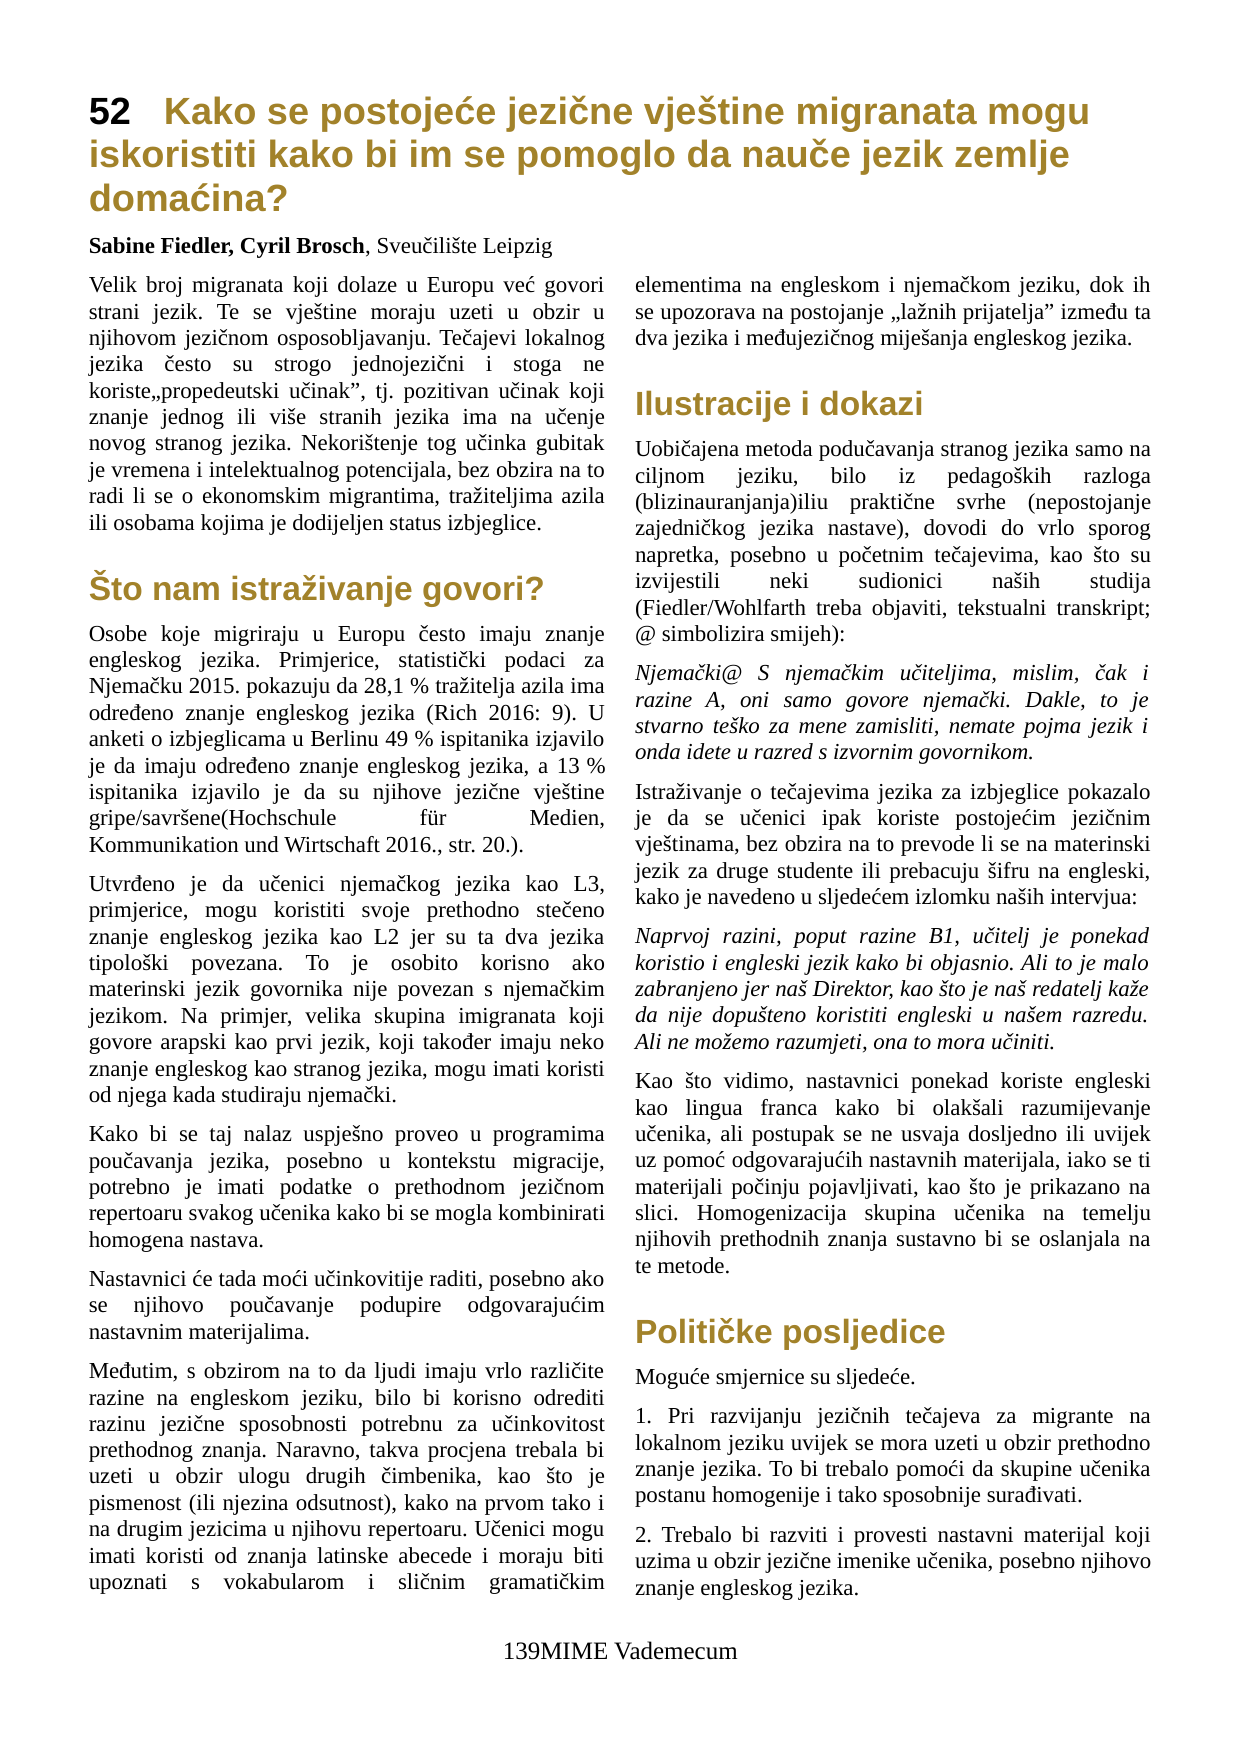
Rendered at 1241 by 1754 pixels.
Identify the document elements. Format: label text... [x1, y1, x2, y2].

text Sabine Fiedler, Cyril Brosch, Sveučilište Leipzig [88, 232, 1152, 258]
text Osobe koje migriraju u Europu često imaju znanje engleskog jezika. Primjerice, statistički podaci za Njemačku 2015. pokazuju da 28,1 % tražitelja azila ima određeno znanje engleskog jezika (Rich 2016: 9). U anketi o izbjeglicama u Berlinu 49 % ispitanika izjavilo je da imaju određeno znanje engleskog jezika, a 13 % ispitanika izjavilo je da su njihove jezične vještine gripe/savršene(Hochschule für Medien, Kommunikation und Wirtschaft 2016., str. 20.). [88, 620, 605, 857]
text Kao što vidimo, nastavnici ponekad koriste engleski kao lingua franca kako bi olakšali razumijevanje učenika, ali postupak se ne usvaja dosljedno ili uvijek uz pomoć odgovarajućih nastavnih materijala, iako se ti materijali počinju pojavljivati, kao što je prikazano na slici. Homogenizacija skupina učenika na temelju njihovih prethodnih znanja sustavno bi se oslanjala na te metode. [635, 1067, 1152, 1278]
text Istraživanje o tečajevima jezika za izbjeglice pokazalo je da se učenici ipak koriste postojećim jezičnim vještinama, bez obzira na to prevode li se na materinski jezik za druge studente ili prebacuju šifru na engleski, kako je navedeno u sljedećem izlomku naših intervjua: [635, 778, 1152, 909]
text 2. Trebalo bi razviti i provesti nastavni materijal koji uzima u obzir jezične imenike učenika, posebno njihovo znanje engleskog jezika. [635, 1521, 1152, 1600]
subtitle Političke posljedice [635, 1312, 1152, 1351]
text 1. Pri razvijanju jezičnih tečajeva za migrante na lokalnom jeziku uvijek se mora uzeti u obzir prethodno znanje jezika. To bi trebalo pomoći da skupine učenika postanu homogenije i tako sposobnije surađivati. [635, 1402, 1152, 1508]
text Velik broj migranata koji dolaze u Europu već govori strani jezik. Te se vještine moraju uzeti u obzir u njihovom jezičnom osposobljavanju. Tečajevi lokalnog jezika često su strogo jednojezični i stoga ne koriste„propedeutski učinak”, tj. pozitivan učinak koji znanje jednog ili više stranih jezika ima na učenje novog stranog jezika. Nekorištenje tog učinka gubitak je vremena i intelektualnog potencijala, bez obzira na to radi li se o ekonomskim migrantima, tražiteljima azila ili osobama kojima je dodijeljen status izbjeglice. [88, 271, 605, 535]
text Uobičajena metoda podučavanja stranog jezika samo na ciljnom jeziku, bilo iz pedagoških razloga (blizinauranjanja)iliu praktične svrhe (nepostojanje zajedničkog jezika nastave), dovodi do vrlo sporog napretka, posebno u početnim tečajevima, kao što su izvijestili neki sudionici naših studija (Fiedler/Wohlfarth treba objaviti, tekstualni transkript; @ simbolizira smijeh): [635, 435, 1152, 646]
text elementima na engleskom i njemačkom jeziku, dok ih se upozorava na postojanje „lažnih prijatelja” između ta dva jezika i međujezičnog miješanja engleskog jezika. [635, 271, 1152, 350]
subtitle Što nam istraživanje govori? [88, 569, 605, 607]
text Kako bi se taj nalaz uspješno proveo u programima poučavanja jezika, posebno u kontekstu migracije, potrebno je imati podatke o prethodnom jezičnom repertoaru svakog učenika kako bi se mogla kombinirati homogena nastava. [88, 1120, 605, 1252]
text Utvrđeno je da učenici njemačkog jezika kao L3, primjerice, mogu koristiti svoje prethodno stečeno znanje engleskog jezika kao L2 jer su ta dva jezika tipološki povezana. To je osobito korisno ako materinski jezik govornika nije povezan s njemačkim jezikom. Na primjer, velika skupina imigranata koji govore arapski kao prvi jezik, koji također imaju neko znanje engleskog kao stranog jezika, mogu imati koristi od njega kada studiraju njemački. [88, 870, 605, 1107]
text Nastavnici će tada moći učinkovitije raditi, posebno ako se njihovo poučavanje podupire odgovarajućim nastavnim materijalima. [88, 1265, 605, 1344]
text Međutim, s obzirom na to da ljudi imaju vrlo različite razine na engleskom jeziku, bilo bi korisno odrediti razinu jezične sposobnosti potrebnu za učinkovitost prethodnog znanja. Naravno, takva procjena trebala bi uzeti u obzir ulogu drugih čimbenika, kao što je pismenost (ili njezina odsutnost), kako na prvom tako i na drugim jezicima u njihovu repertoaru. Učenici mogu imati koristi od znanja latinske abecede i moraju biti upoznati s vokabularom i sličnim gramatičkim [88, 1357, 605, 1594]
subtitle Ilustracije i dokazi [635, 384, 1152, 423]
text Njemački@ S njemačkim učiteljima, mislim, čak i razine A, oni samo govore njemački. Dakle, to je stvarno teško za mene zamisliti, nemate pojma jezik i onda idete u razred s izvornim govornikom. [635, 659, 1152, 765]
text Moguće smjernice su sljedeće. [635, 1363, 1152, 1389]
subtitle Kako se postojeće jezične vještine migranata mogu iskoristiti kako bi im se pomoglo da nauče jezik zemlje domaćina? [88, 88, 1152, 219]
text Naprvoj razini, poput razine B1, učitelj je ponekad koristio i engleski jezik kako bi objasnio. Ali to je malo zabranjeno jer naš Direktor, kao što je naš redatelj kaže da nije dopušteno koristiti engleski u našem razredu. Ali ne možemo razumjeti, ona to mora učiniti. [635, 922, 1152, 1054]
